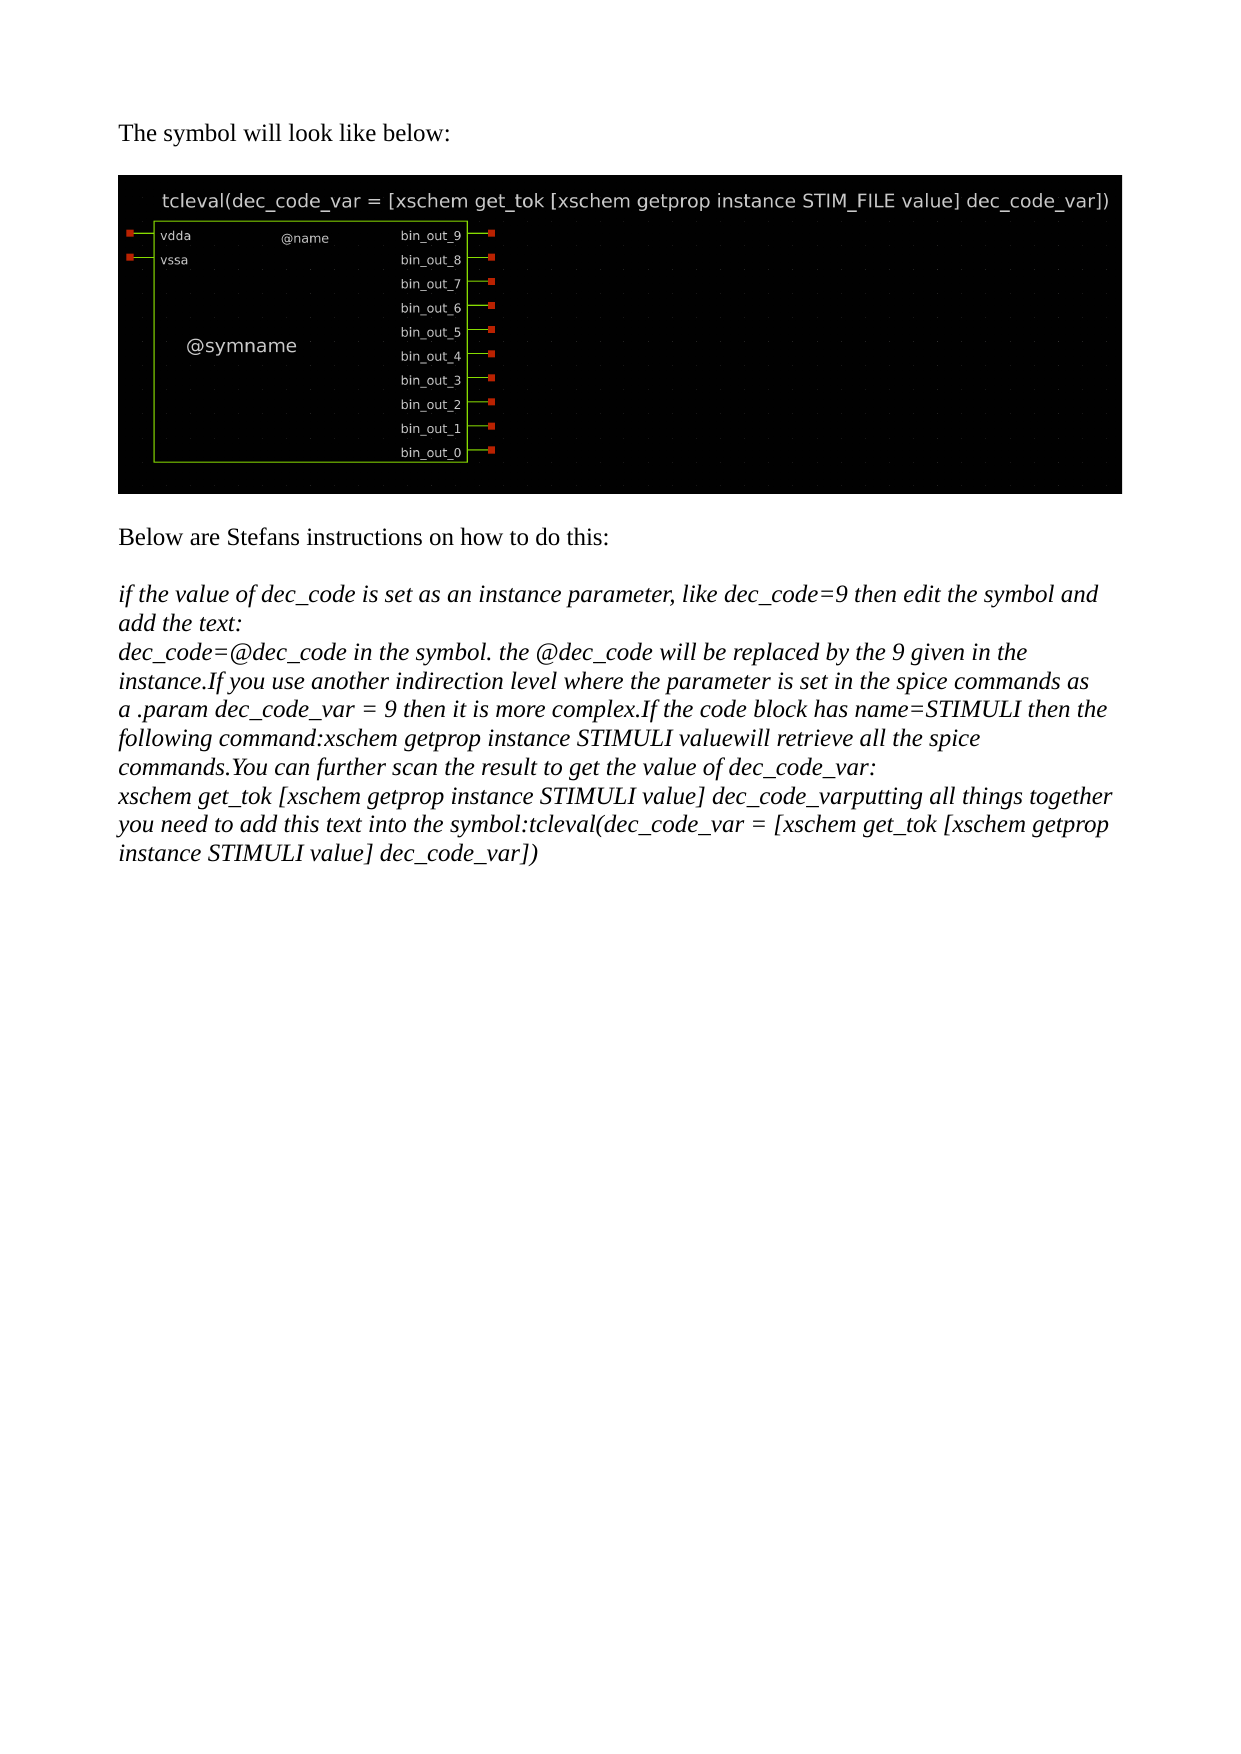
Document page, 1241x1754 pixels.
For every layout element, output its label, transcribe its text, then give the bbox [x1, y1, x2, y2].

text The symbol will look like below: [118, 118, 1122, 147]
text Below are Stefans instructions on how to do this: [118, 522, 1122, 551]
picture [118, 175, 1123, 494]
text if the value of dec_code is set as an instance parameter, like dec_code=9 then edit the symbol and add the text: dec_code=@dec_code in the symbol. the @dec_code will be replaced by the 9 given in the instance.If you use another indirection level where the parameter is set in the spice commands as a .param dec_code_var = 9 then it is more complex.If the code block has name=STIMULI then the following command:xschem getprop instance STIMULI valuewill retrieve all the spice commands.You can further scan the result to get the value of dec_code_var: xschem get_tok [xschem getprop instance STIMULI value] dec_code_varputting all things together you need to add this text into the symbol:tcleval(dec_code_var = [xschem get_tok [xschem getprop instance STIMULI value] dec_code_var]) [118, 579, 1122, 867]
